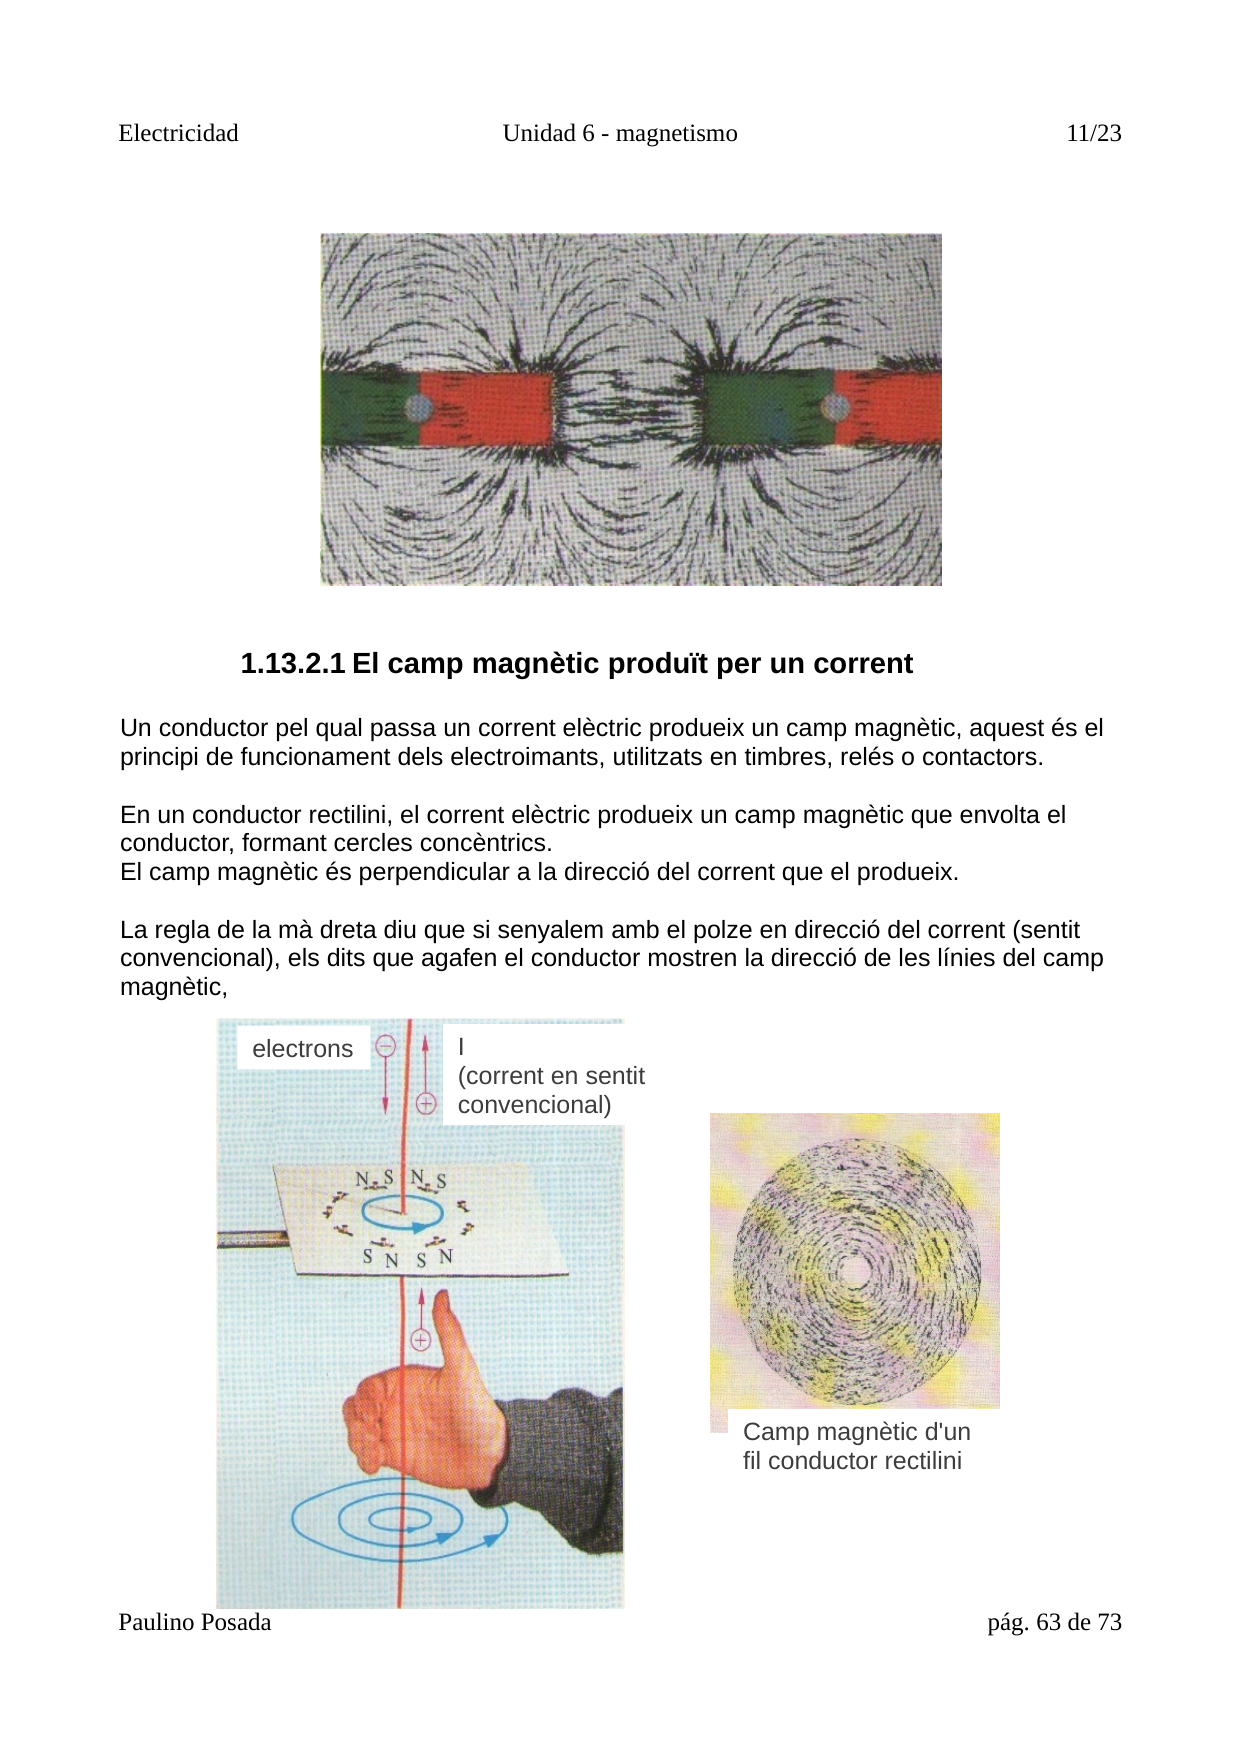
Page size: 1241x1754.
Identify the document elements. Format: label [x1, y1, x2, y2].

picture [710, 1113, 1000, 1433]
picture [216, 1018, 625, 1609]
picture [320, 233, 942, 586]
